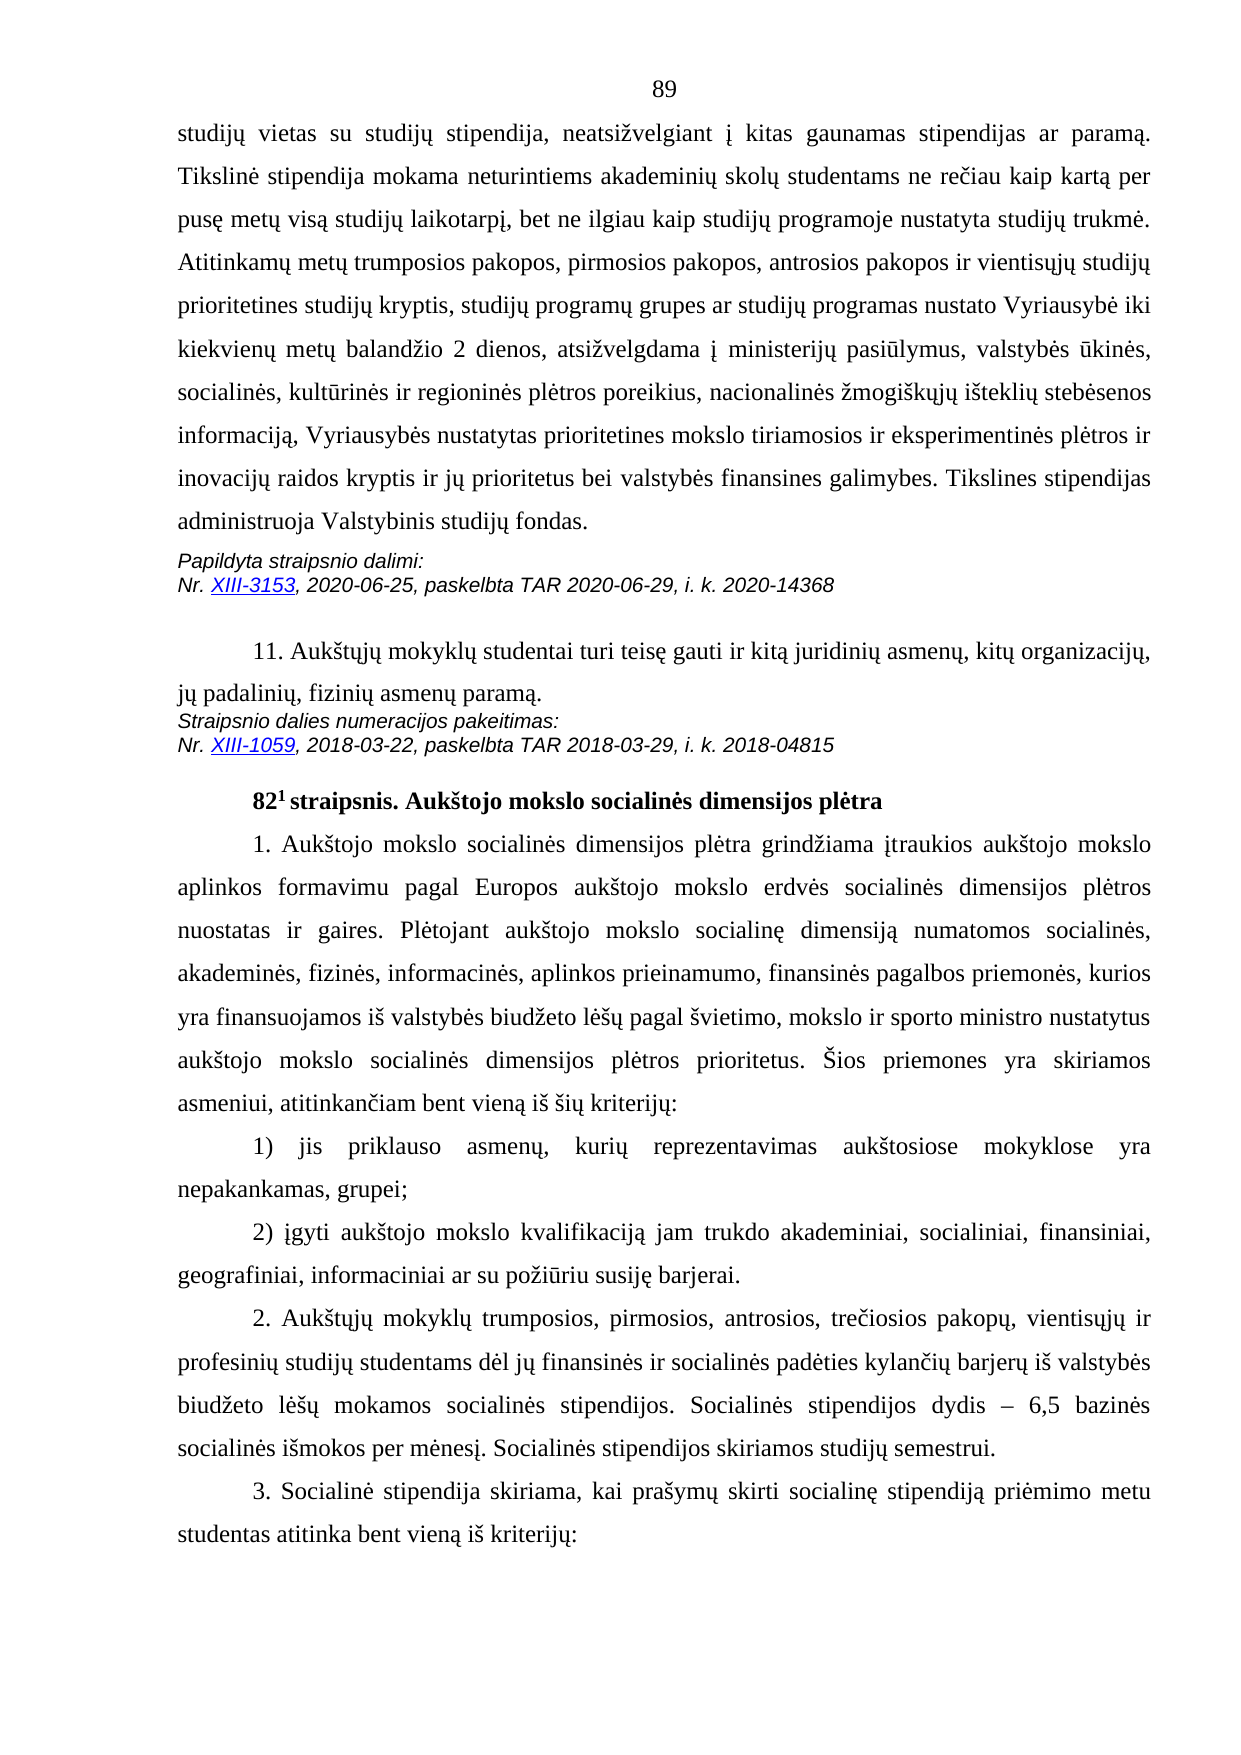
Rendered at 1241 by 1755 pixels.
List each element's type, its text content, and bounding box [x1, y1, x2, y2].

text 2) įgyti aukštojo mokslo kvalifikaciją jam trukdo akademiniai, socialiniai, finansiniai, geografiniai, informaciniai ar su požiūriu susiję barjerai. [177, 1217, 1152, 1289]
text 1) jis priklauso asmenų, kurių reprezentavimas aukštosiose mokyklose yra nepakankamas, grupei; [177, 1131, 1152, 1203]
text 3. Socialinė stipendija skiriama, kai prašymų skirti socialinę stipendiją priėmimo metu studentas atitinka bent vieną iš kriterijų: [177, 1476, 1152, 1548]
text 821 straipsnis. Aukštojo mokslo socialinės dimensijos plėtra [177, 786, 1152, 815]
text Papildyta straipsnio dalimi: [177, 549, 1152, 573]
text 2. Aukštųjų mokyklų trumposios, pirmosios, antrosios, trečiosios pakopų, vientisųjų ir profesinių studijų studentams dėl jų finansinės ir socialinės padėties kylančių barjerų iš valstybės biudžeto lėšų mokamos socialinės stipendijos. Socialinės stipendijos dydis – 6,5 bazinės socialinės išmokos per mėnesį. Socialinės stipendijos skiriamos studijų semestrui. [177, 1303, 1152, 1462]
text Nr. XIII-3153, 2020-06-25, paskelbta TAR 2020-06-29, i. k. 2020-14368 [177, 573, 1152, 597]
text 11. Aukštųjų mokyklų studentai turi teisę gauti ir kitą juridinių asmenų, kitų organizacijų, jų padalinių, fizinių asmenų paramą. [177, 626, 1152, 709]
text Straipsnio dalies numeracijos pakeitimas: [177, 709, 1152, 733]
text 1. Aukštojo mokslo socialinės dimensijos plėtra grindžiama įtraukios aukštojo mokslo aplinkos formavimu pagal Europos aukštojo mokslo erdvės socialinės dimensijos plėtros nuostatas ir gaires. Plėtojant aukštojo mokslo socialinę dimensiją numatomos socialinės, akademinės, fizinės, informacinės, aplinkos prieinamumo, finansinės pagalbos priemonės, kurios yra finansuojamos iš valstybės biudžeto lėšų pagal švietimo, mokslo ir sporto ministro nustatytus aukštojo mokslo socialinės dimensijos plėtros prioritetus. Šios priemones yra skiriamos asmeniui, atitinkančiam bent vieną iš šių kriterijų: [177, 829, 1152, 1117]
text studijų vietas su studijų stipendija, neatsižvelgiant į kitas gaunamas stipendijas ar paramą. Tikslinė stipendija mokama neturintiems akademinių skolų studentams ne rečiau kaip kartą per pusę metų visą studijų laikotarpį, bet ne ilgiau kaip studijų programoje nustatyta studijų trukmė. Atitinkamų metų trumposios pakopos, pirmosios pakopos, antrosios pakopos ir vientisųjų studijų prioritetines studijų kryptis, studijų programų grupes ar studijų programas nustato Vyriausybė iki kiekvienų metų balandžio 2 dienos, atsižvelgdama į ministerijų pasiūlymus, valstybės ūkinės, socialinės, kultūrinės ir regioninės plėtros poreikius, nacionalinės žmogiškųjų išteklių stebėsenos informaciją, Vyriausybės nustatytas prioritetines mokslo tiriamosios ir eksperimentinės plėtros ir inovacijų raidos kryptis ir jų prioritetus bei valstybės finansines galimybes. Tikslines stipendijas administruoja Valstybinis studijų fondas. [177, 118, 1152, 535]
text Nr. XIII-1059, 2018-03-22, paskelbta TAR 2018-03-29, i. k. 2018-04815 [177, 733, 1152, 757]
